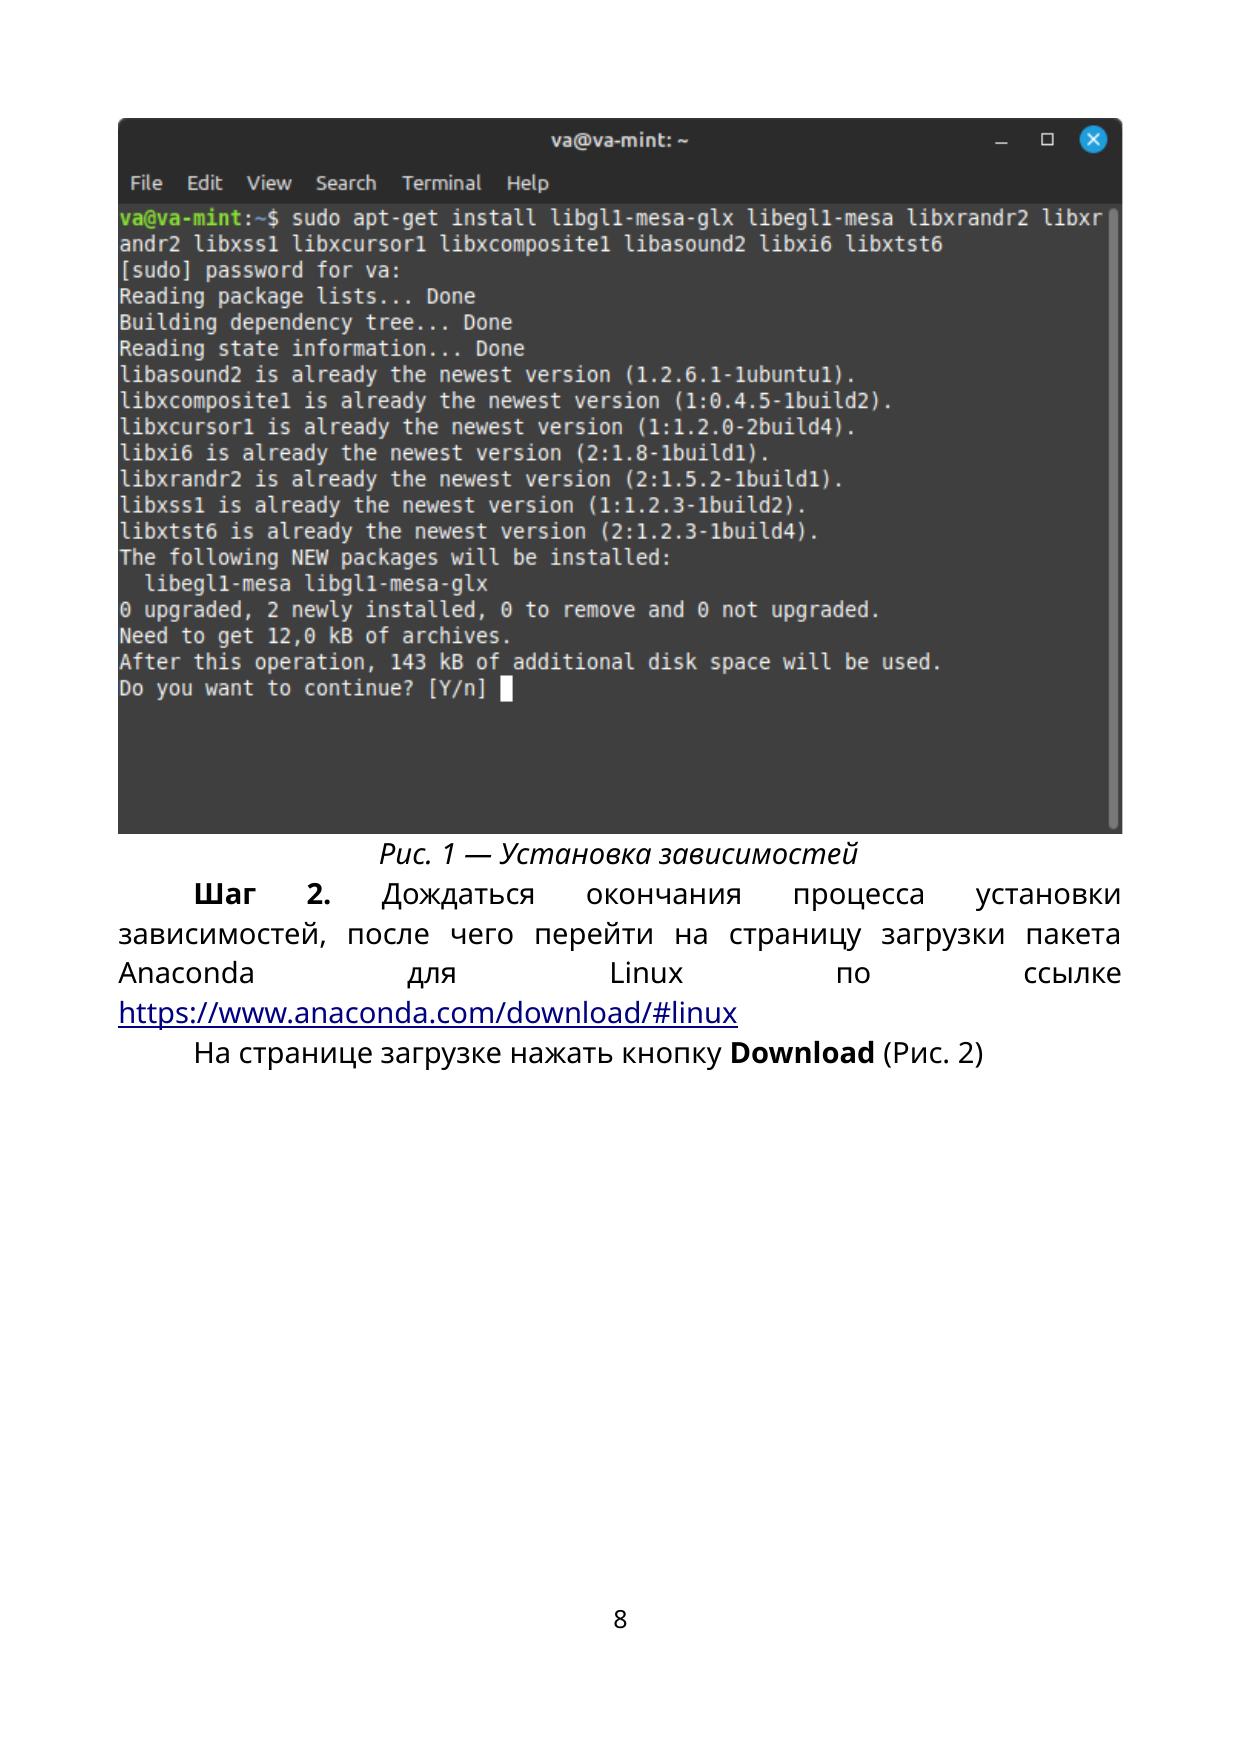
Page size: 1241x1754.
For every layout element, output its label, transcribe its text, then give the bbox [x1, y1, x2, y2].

picture [118, 118, 1123, 834]
text Шаг 2. Дождаться окончания процесса установки зависимостей, после чего перейти на страницу загрузки пакета Anaconda для Linux по ссылке https://www.anaconda.com/download/#linux [118, 873, 1122, 1032]
text На странице загрузке нажать кнопку Download (Рис. 2) [118, 1032, 1122, 1072]
text Рис. 1 — Установка зависимостей [118, 834, 1122, 873]
